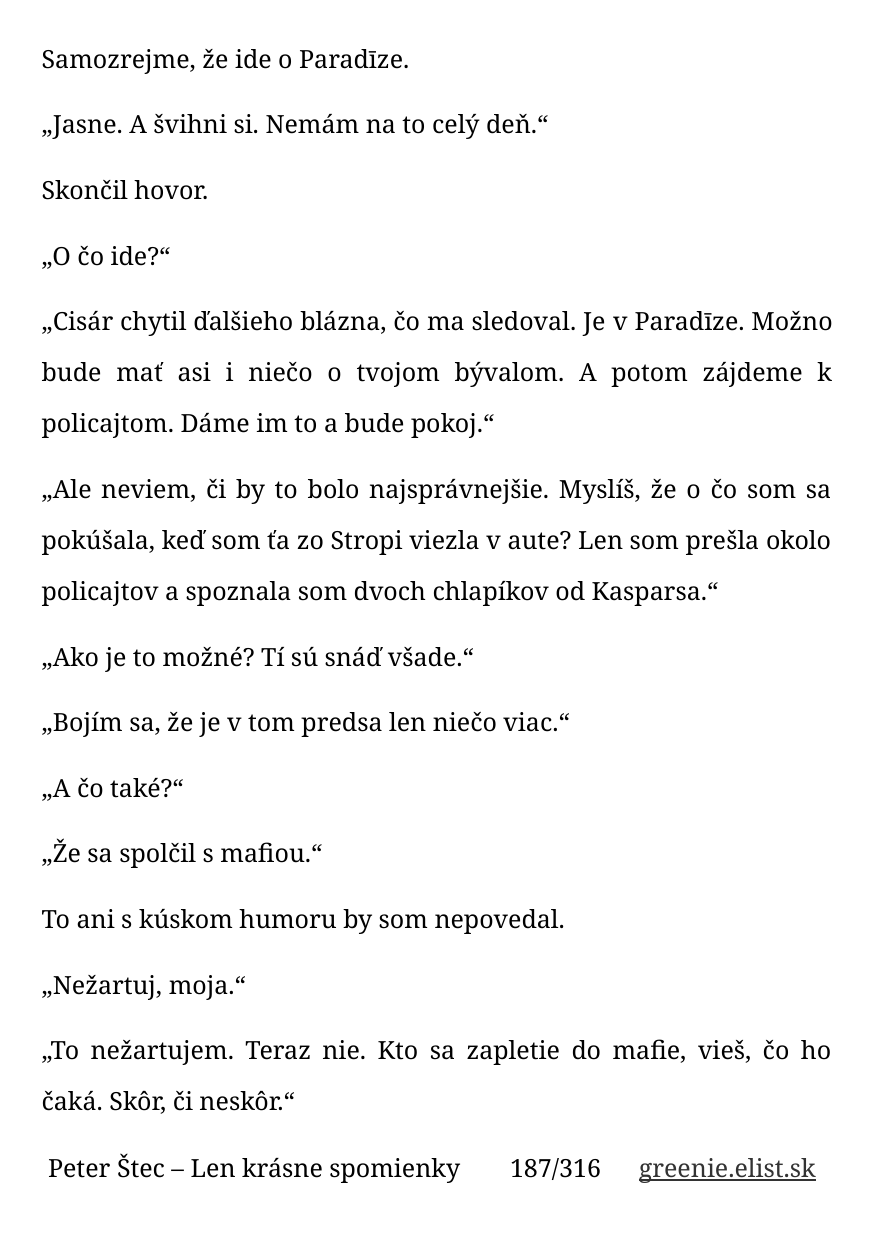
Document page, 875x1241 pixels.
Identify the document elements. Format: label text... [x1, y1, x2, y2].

text „A čo také?“ [41, 771, 833, 804]
text „Že sa spolčil s mafiou.“ [41, 836, 833, 870]
text „To nežartujem. Teraz nie. Kto sa zapletie do mafie, vieš, čo ho čaká. Skôr, či neskôr.“ [41, 1033, 833, 1118]
text „Bojím sa, že je v tom predsa len niečo viac.“ [41, 705, 833, 739]
text „O čo ide?“ [41, 238, 833, 272]
text „Ale neviem, či by to bolo najsprávnejšie. Myslíš, že o čo som sa pokúšala, keď som ťa zo Stropi viezla v aute? Len som prešla okolo policajtov a spoznala som dvoch chlapíkov od Kasparsa.“ [41, 472, 833, 608]
text Skončil hovor. [41, 173, 833, 207]
text To ani s kúskom humoru by som nepovedal. [41, 902, 833, 936]
text „Nežartuj, moja.“ [41, 967, 833, 1001]
text „Ako je to možné? Tí sú snáď všade.“ [41, 639, 833, 673]
text Samozrejme, že ide o Paradīze. [41, 41, 833, 75]
text „Jasne. A švihni si. Nemám na to celý deň.“ [41, 107, 833, 141]
text „Cisár chytil ďalšieho blázna, čo ma sledoval. Je v Paradīze. Možno bude mať asi i niečo o tvojom bývalom. A potom zájdeme k policajtom. Dáme im to a bude pokoj.“ [41, 304, 833, 440]
